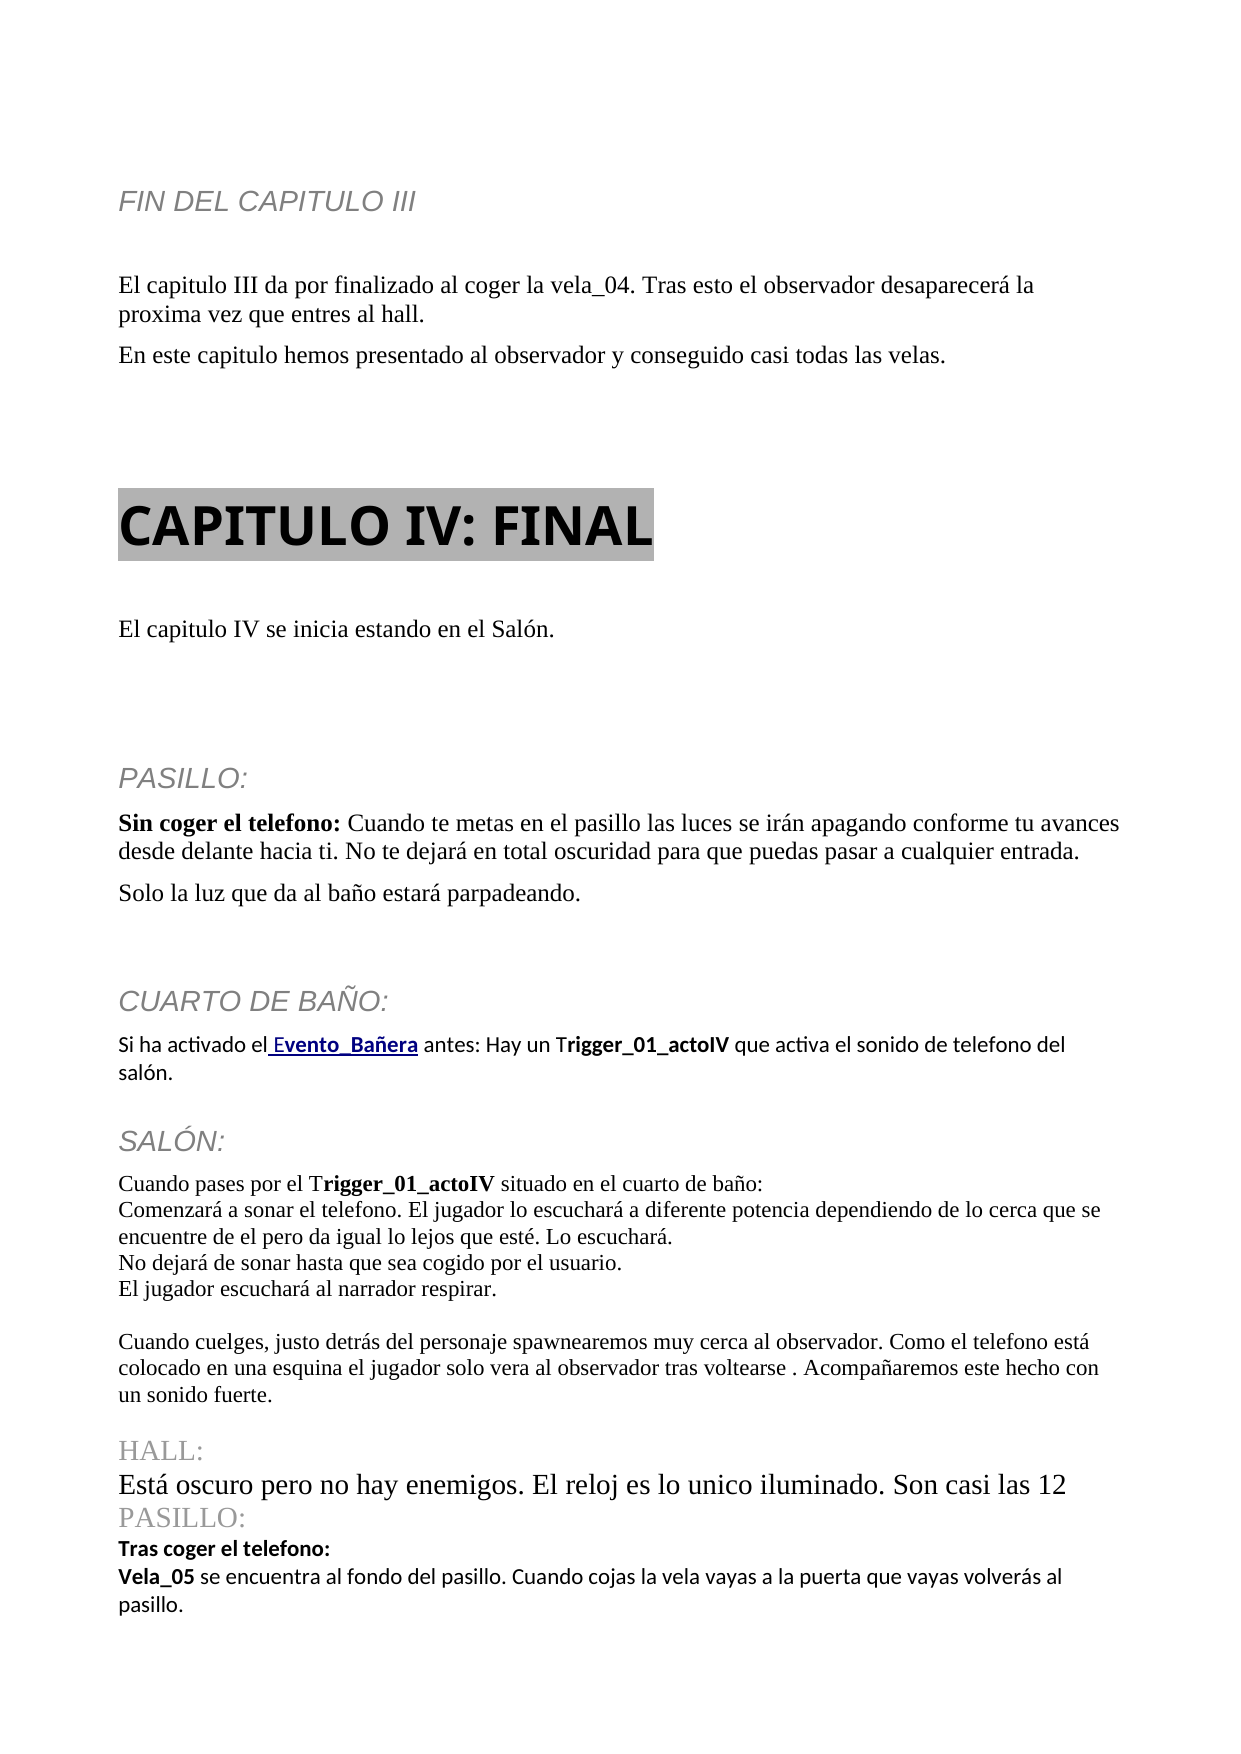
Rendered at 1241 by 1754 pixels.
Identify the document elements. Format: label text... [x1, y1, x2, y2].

text El jugador escuchará al narrador respirar. [118, 1275, 1122, 1302]
text Vela_05 se encuentra al fondo del pasillo. Cuando cojas la vela vayas a la puerta que vayas volverás al pasillo. [118, 1562, 1122, 1618]
text En este capitulo hemos presentado al observador y conseguido casi todas las velas. [118, 340, 1122, 369]
text No dejará de sonar hasta que sea cogido por el usuario. [118, 1249, 1122, 1275]
text PASILLO: [118, 1501, 1122, 1534]
text Cuando cuelges, justo detrás del personaje spawnearemos muy cerca al observador. Como el telefono está colocado en una esquina el jugador solo vera al observador tras voltearse . Acompañaremos este hecho con un sonido fuerte. [118, 1328, 1122, 1407]
text Cuando pases por el Trigger_01_actoIV situado en el cuarto de baño: [118, 1170, 1122, 1196]
text Tras coger el telefono: [118, 1534, 1122, 1562]
text El capitulo III da por finalizado al coger la vela_04. Tras esto el observador desaparecerá la proxima vez que entres al hall. [118, 270, 1122, 328]
text Si ha activado el Evento_Bañera antes: Hay un Trigger_01_actoIV que activa el sonido de telefono del salón. [118, 1030, 1122, 1086]
text El capitulo IV se inicia estando en el Salón. [118, 614, 1122, 643]
text Comenzará a sonar el telefono. El jugador lo escuchará a diferente potencia dependiendo de lo cerca que se encuentre de el pero da igual lo lejos que esté. Lo escuchará. [118, 1196, 1122, 1249]
text Sin coger el telefono: Cuando te metas en el pasillo las luces se irán apagando conforme tu avances desde delante hacia ti. No te dejará en total oscuridad para que puedas pasar a cualquier entrada. [118, 808, 1122, 865]
text FIN DEL CAPITULO III [118, 184, 1122, 217]
text PASILLO: [118, 762, 1122, 795]
text CUARTO DE BAÑO: [118, 984, 1122, 1018]
text HALL: [118, 1433, 1122, 1467]
text Solo la luz que da al baño estará parpadeando. [118, 878, 1122, 906]
text Está oscuro pero no hay enemigos. El reloj es lo unico iluminado. Son casi las 12 [118, 1467, 1122, 1501]
text CAPITULO IV: FINAL [118, 487, 1122, 561]
text SALÓN: [118, 1124, 1122, 1157]
